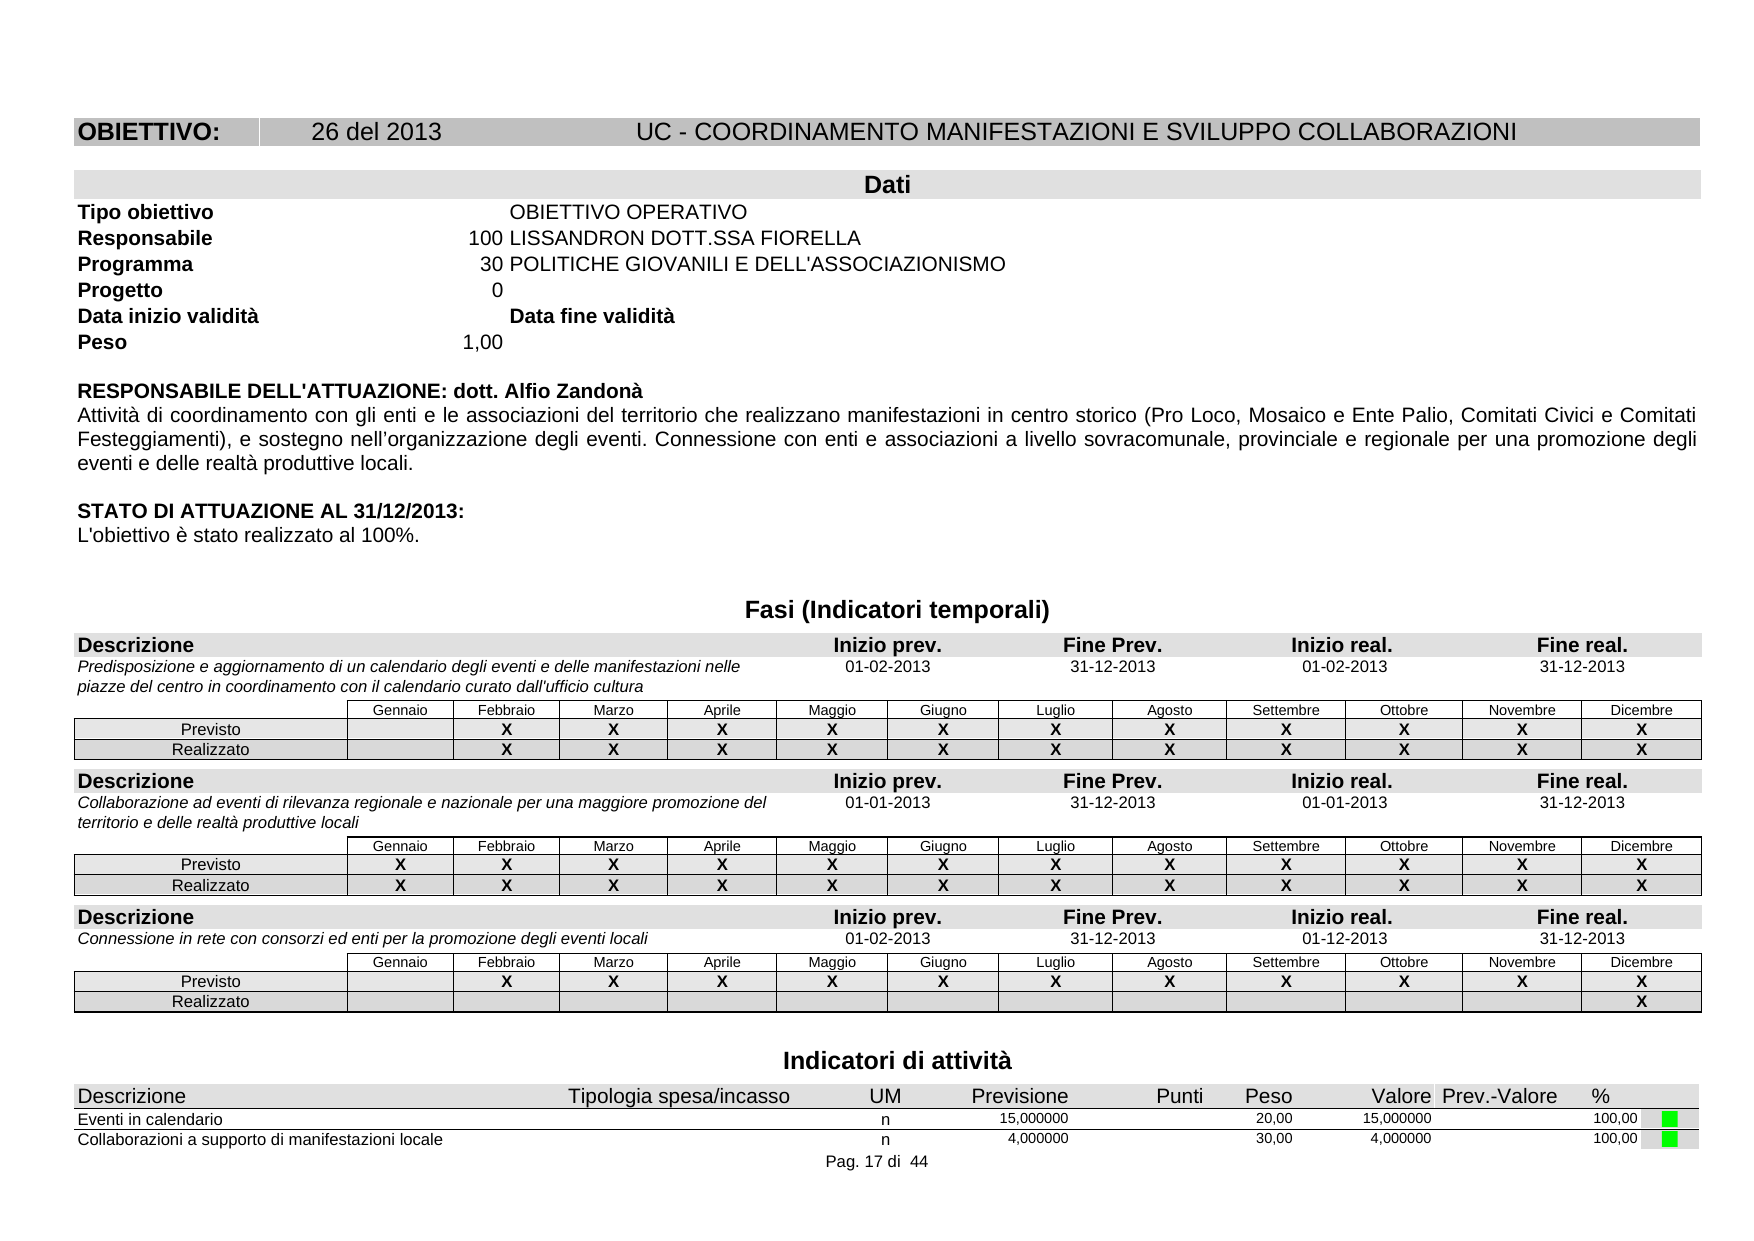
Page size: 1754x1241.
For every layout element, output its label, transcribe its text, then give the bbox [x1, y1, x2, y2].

table_header Inizio real. [1227, 769, 1463, 793]
table_cell X [999, 740, 1112, 759]
table_header Aprile [668, 838, 776, 854]
table_header Febbraio [454, 701, 559, 718]
table_cell Data fine validità [506, 303, 680, 329]
table_cell [1641, 1109, 1699, 1128]
table_header Inizio prev. [777, 905, 999, 929]
table_header Fine Prev. [999, 633, 1227, 657]
table_header [74, 953, 347, 971]
table_cell X [1227, 740, 1345, 759]
table_cell 31-12-2013 [1463, 929, 1702, 948]
table_cell [1435, 1109, 1561, 1128]
table_cell [777, 992, 887, 1011]
table_header Inizio prev. [777, 633, 999, 657]
table_header Aprile [668, 701, 776, 718]
table_cell X [668, 855, 776, 874]
table_cell [454, 992, 559, 1011]
table_cell X [777, 855, 887, 874]
table_cell X [888, 740, 998, 759]
table_cell X [454, 855, 559, 874]
table_cell X [888, 855, 998, 874]
table_cell X [454, 719, 559, 738]
table_cell 100,00 [1561, 1130, 1641, 1149]
table_cell Previsto [75, 719, 347, 738]
table_header Gennaio [348, 954, 453, 971]
table_cell X [1113, 740, 1226, 759]
table_header Settembre [1227, 701, 1345, 718]
table_header [74, 700, 347, 718]
table_cell [999, 992, 1112, 1011]
table_cell X [560, 972, 667, 991]
table_cell Eventi in calendario [74, 1109, 565, 1128]
table_cell 31-12-2013 [999, 929, 1227, 948]
table_cell X [1346, 719, 1462, 738]
table_header Ottobre [1346, 954, 1462, 971]
table_cell X [1113, 719, 1226, 738]
table_cell Connessione in rete con consorzi ed enti per la promozione degli eventi locali [74, 929, 777, 948]
table_header Novembre [1463, 954, 1581, 971]
table_cell X [1227, 875, 1345, 894]
table_cell X [777, 875, 887, 894]
table_cell X [1346, 740, 1462, 759]
table_header Fine Prev. [999, 769, 1227, 793]
table_header Agosto [1113, 701, 1226, 718]
table_cell [680, 329, 1701, 355]
table_header RESPONSABILE DELL'ATTUAZIONE: dott. Alfio Zandonà Attività di coordinamento con gli enti e le associazioni del territorio che realizzano manifestazioni in centro storico (Pro Loco, Mosaico e Ente Palio, Comitati Civici e Comitati Festeggiamenti), e sostegno nell’organizzazione degli eventi. Connessione con enti e associazioni a livello sovracomunale, provinciale e regionale per una promozione degli eventi e delle realtà produttive locali. STATO DI ATTUAZIONE AL 31/12/2013: L'obiettivo è stato realizzato al 100%. [74, 379, 1702, 571]
table_cell X [1582, 719, 1701, 738]
table_cell X [454, 740, 559, 759]
table_cell [329, 303, 506, 329]
table_header Ottobre [1346, 838, 1462, 854]
table_cell X [560, 855, 667, 874]
table_cell [1641, 1130, 1699, 1149]
table_cell 01-01-2013 [777, 793, 999, 832]
table_cell X [1346, 875, 1462, 894]
table_header Novembre [1463, 701, 1581, 718]
table_cell [1227, 992, 1345, 1011]
table_header UM [840, 1084, 930, 1108]
table_cell POLITICHE GIOVANILI E DELL'ASSOCIAZIONISMO [506, 251, 1701, 277]
table_header Tipologia spesa/incasso [565, 1084, 840, 1108]
table_header Maggio [777, 838, 887, 854]
table_cell [1346, 992, 1462, 1011]
table_header Fine Prev. [999, 905, 1227, 929]
table_header Settembre [1227, 954, 1345, 971]
table_cell 15,000000 [930, 1109, 1072, 1128]
table_cell [1072, 1109, 1217, 1128]
table_header Inizio prev. [777, 769, 999, 793]
table_header Prev.-Valore [1435, 1084, 1561, 1108]
table_header Luglio [999, 701, 1112, 718]
text Fasi (Indicatori temporali) [71, 595, 1724, 624]
table_cell Previsto [75, 972, 347, 991]
table_cell X [999, 855, 1112, 874]
table_header Aprile [668, 954, 776, 971]
table_cell Data inizio validità [74, 303, 329, 329]
table_header Descrizione [74, 633, 777, 657]
table_cell [348, 972, 453, 991]
table_cell X [1582, 855, 1701, 874]
table_cell X [777, 719, 887, 738]
table_header Ottobre [1346, 701, 1462, 718]
table_cell 30 [324, 251, 506, 277]
table_header Dati [74, 170, 1701, 199]
table_header % [1561, 1084, 1641, 1108]
table_cell X [1582, 992, 1701, 1011]
table_header Fine real. [1463, 905, 1702, 929]
table_cell 31-12-2013 [999, 657, 1227, 696]
table_header Marzo [560, 954, 667, 971]
table_cell 1,00 [329, 329, 506, 355]
table_cell X [348, 855, 453, 874]
table_cell 15,000000 [1296, 1109, 1434, 1128]
table_cell [668, 992, 776, 1011]
table_cell X [668, 719, 776, 738]
table_header [1641, 1084, 1699, 1108]
table_header Giugno [888, 838, 998, 854]
table_cell X [1113, 855, 1226, 874]
table_cell X [888, 875, 998, 894]
table_header Maggio [777, 954, 887, 971]
table_header 26 del 2013 [260, 118, 633, 146]
table_cell OBIETTIVO OPERATIVO [506, 199, 1193, 225]
table_cell X [1346, 972, 1462, 991]
table_header Dicembre [1582, 701, 1701, 718]
table_cell X [668, 740, 776, 759]
table_cell X [1463, 875, 1581, 894]
table_cell Tipo obiettivo [74, 199, 329, 225]
table_cell [329, 199, 506, 225]
table_cell X [454, 875, 559, 894]
table_cell 0 [324, 277, 506, 303]
table_cell X [1582, 740, 1701, 759]
table_cell X [1463, 719, 1581, 738]
table_cell X [560, 740, 667, 759]
table_cell [560, 992, 667, 1011]
table_cell X [1113, 972, 1226, 991]
table_cell [1072, 1130, 1217, 1149]
table_cell X [1227, 719, 1345, 738]
table_cell Realizzato [75, 875, 347, 894]
table_cell X [1113, 875, 1226, 894]
table_cell 100,00 [1561, 1109, 1641, 1128]
table_cell 01-12-2013 [1227, 929, 1463, 948]
table_header Peso [1212, 1084, 1296, 1108]
table_cell Realizzato [75, 740, 347, 759]
table_cell X [1346, 855, 1462, 874]
table_cell 30,00 [1217, 1130, 1296, 1149]
table_cell 01-02-2013 [777, 929, 999, 948]
table_header Punti [1072, 1084, 1212, 1108]
table_cell Predisposizione e aggiornamento di un calendario degli eventi e delle manifestazioni nelle piazze del centro in coordinamento con il calendario curato dall'ufficio cultura [74, 657, 777, 696]
table_cell 4,000000 [930, 1130, 1072, 1149]
table_cell 01-02-2013 [1227, 657, 1463, 696]
table_cell X [888, 719, 998, 738]
table_cell [348, 992, 453, 1011]
table_cell [680, 303, 1701, 329]
table_cell X [1463, 972, 1581, 991]
table_header Luglio [999, 838, 1112, 854]
table_header Agosto [1113, 954, 1226, 971]
table_header [74, 836, 347, 854]
table_cell 31-12-2013 [999, 793, 1227, 832]
table_cell 20,00 [1217, 1109, 1296, 1128]
table_cell LISSANDRON DOTT.SSA FIORELLA [506, 225, 1701, 251]
table_cell 01-01-2013 [1227, 793, 1463, 832]
table_cell Collaborazione ad eventi di rilevanza regionale e nazionale per una maggiore promozione del territorio e delle realtà produttive locali [74, 793, 777, 832]
table_cell X [888, 972, 998, 991]
text Indicatori di attività [71, 1046, 1724, 1075]
table_cell X [1582, 972, 1701, 991]
table_cell X [999, 875, 1112, 894]
table_cell [1193, 199, 1701, 225]
table_cell 100 [324, 225, 506, 251]
table_header Marzo [560, 701, 667, 718]
table_cell X [1582, 875, 1701, 894]
table_cell [348, 719, 453, 738]
table_header Dicembre [1582, 954, 1701, 971]
table_cell Collaborazioni a supporto di manifestazioni locale [74, 1130, 565, 1149]
table_header Inizio real. [1227, 905, 1463, 929]
table_cell X [1463, 855, 1581, 874]
table_cell X [560, 719, 667, 738]
table_cell [888, 992, 998, 1011]
table_cell Programma [74, 251, 324, 277]
table_cell [506, 277, 1701, 303]
table_cell X [348, 875, 453, 894]
table_cell Progetto [74, 277, 324, 303]
table_header Descrizione [74, 905, 777, 929]
table_cell X [1463, 740, 1581, 759]
table_cell X [668, 972, 776, 991]
table_cell [506, 329, 680, 355]
table_header Settembre [1227, 838, 1345, 854]
table_header Fine real. [1463, 633, 1702, 657]
table_cell X [668, 875, 776, 894]
table_cell 31-12-2013 [1463, 793, 1702, 832]
table_cell X [1227, 855, 1345, 874]
table_header Valore [1296, 1084, 1434, 1108]
table_cell [565, 1130, 840, 1149]
table_cell [348, 740, 453, 759]
table_cell X [777, 740, 887, 759]
table_cell n [840, 1109, 930, 1128]
table_cell Peso [74, 329, 329, 355]
table_header UC - COORDINAMENTO MANIFESTAZIONI E SVILUPPO COLLABORAZIONI [633, 118, 1700, 146]
table_cell [1435, 1130, 1561, 1149]
table_cell X [1227, 972, 1345, 991]
table_header Previsione [930, 1084, 1072, 1108]
table_header Giugno [888, 701, 998, 718]
table_header Luglio [999, 954, 1112, 971]
table_cell Previsto [75, 855, 347, 874]
table_cell [1113, 992, 1226, 1011]
table_cell X [560, 875, 667, 894]
table_header Gennaio [348, 838, 453, 854]
table_header Gennaio [348, 701, 453, 718]
table_header Febbraio [454, 838, 559, 854]
table_cell [1463, 992, 1581, 1011]
table_cell Responsabile [74, 225, 324, 251]
table_header Descrizione [74, 769, 777, 793]
table_header Marzo [560, 838, 667, 854]
table_cell 4,000000 [1296, 1130, 1434, 1149]
table_cell 01-02-2013 [777, 657, 999, 696]
table_cell Realizzato [75, 992, 347, 1011]
table_header Dicembre [1582, 838, 1701, 854]
table_header OBIETTIVO: [74, 118, 259, 146]
table_header Inizio real. [1227, 633, 1463, 657]
table_header Agosto [1113, 838, 1226, 854]
table_cell X [999, 972, 1112, 991]
table_cell X [999, 719, 1112, 738]
table_cell [565, 1109, 840, 1128]
table_header Novembre [1463, 838, 1581, 854]
table_cell 31-12-2013 [1463, 657, 1702, 696]
table_header Giugno [888, 954, 998, 971]
table_header Maggio [777, 701, 887, 718]
table_header Descrizione [74, 1084, 565, 1108]
table_header Fine real. [1463, 769, 1702, 793]
table_cell n [840, 1130, 930, 1149]
table_cell X [454, 972, 559, 991]
table_cell X [777, 972, 887, 991]
table_header Febbraio [454, 954, 559, 971]
